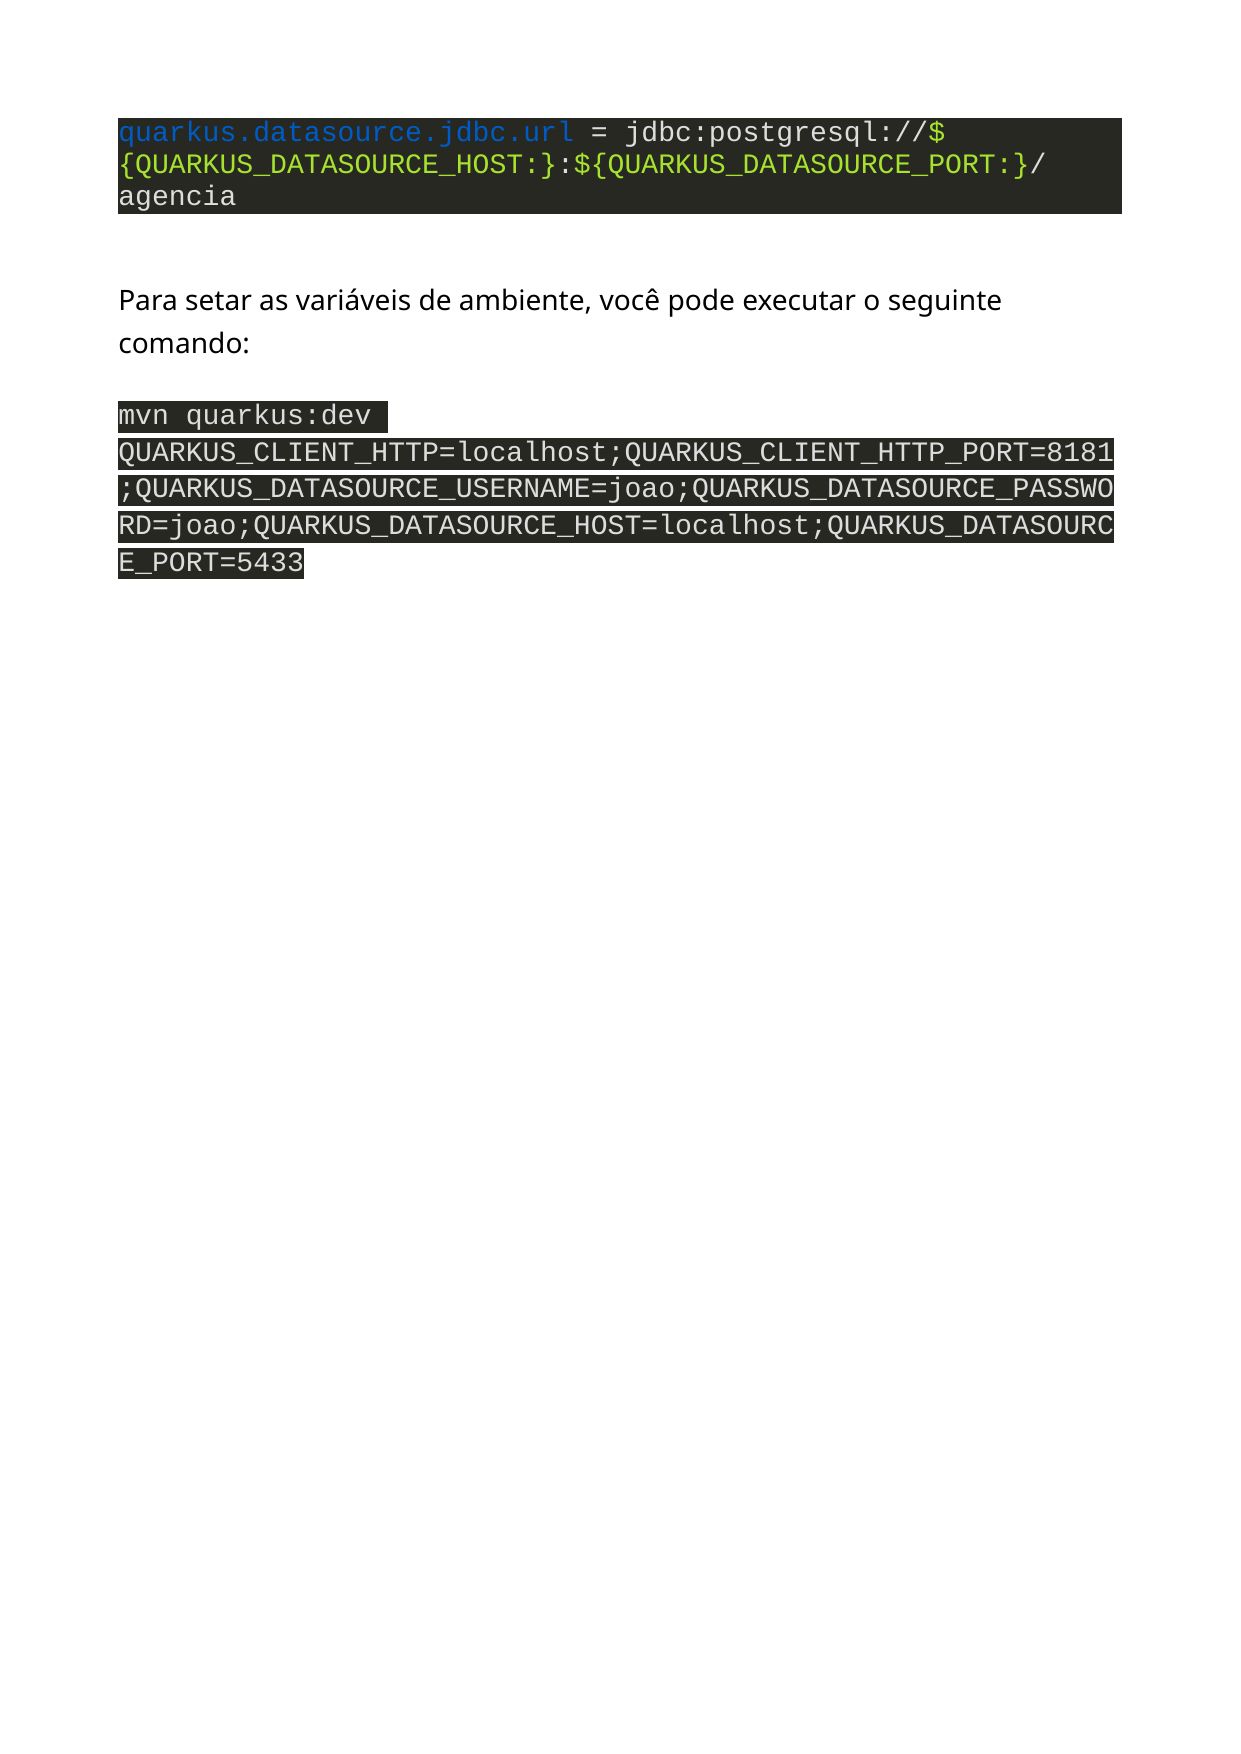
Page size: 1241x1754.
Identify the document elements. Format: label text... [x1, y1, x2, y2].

text Para setar as variáveis de ambiente, você pode executar o seguinte comando: [118, 280, 1122, 362]
text quarkus.datasource.jdbc.url = jdbc:postgresql://${QUARKUS_DATASOURCE_HOST:}:${QUARKUS_DATASOURCE_PORT:}/agencia [118, 118, 1122, 214]
text mvn quarkus:dev QUARKUS_CLIENT_HTTP=localhost;QUARKUS_CLIENT_HTTP_PORT=8181;QUARKUS_DATASOURCE_USERNAME=joao;QUARKUS_DATASOURCE_PASSWORD=joao;QUARKUS_DATASOURCE_HOST=localhost;QUARKUS_DATASOURCE_PORT=5433 [118, 368, 1122, 579]
